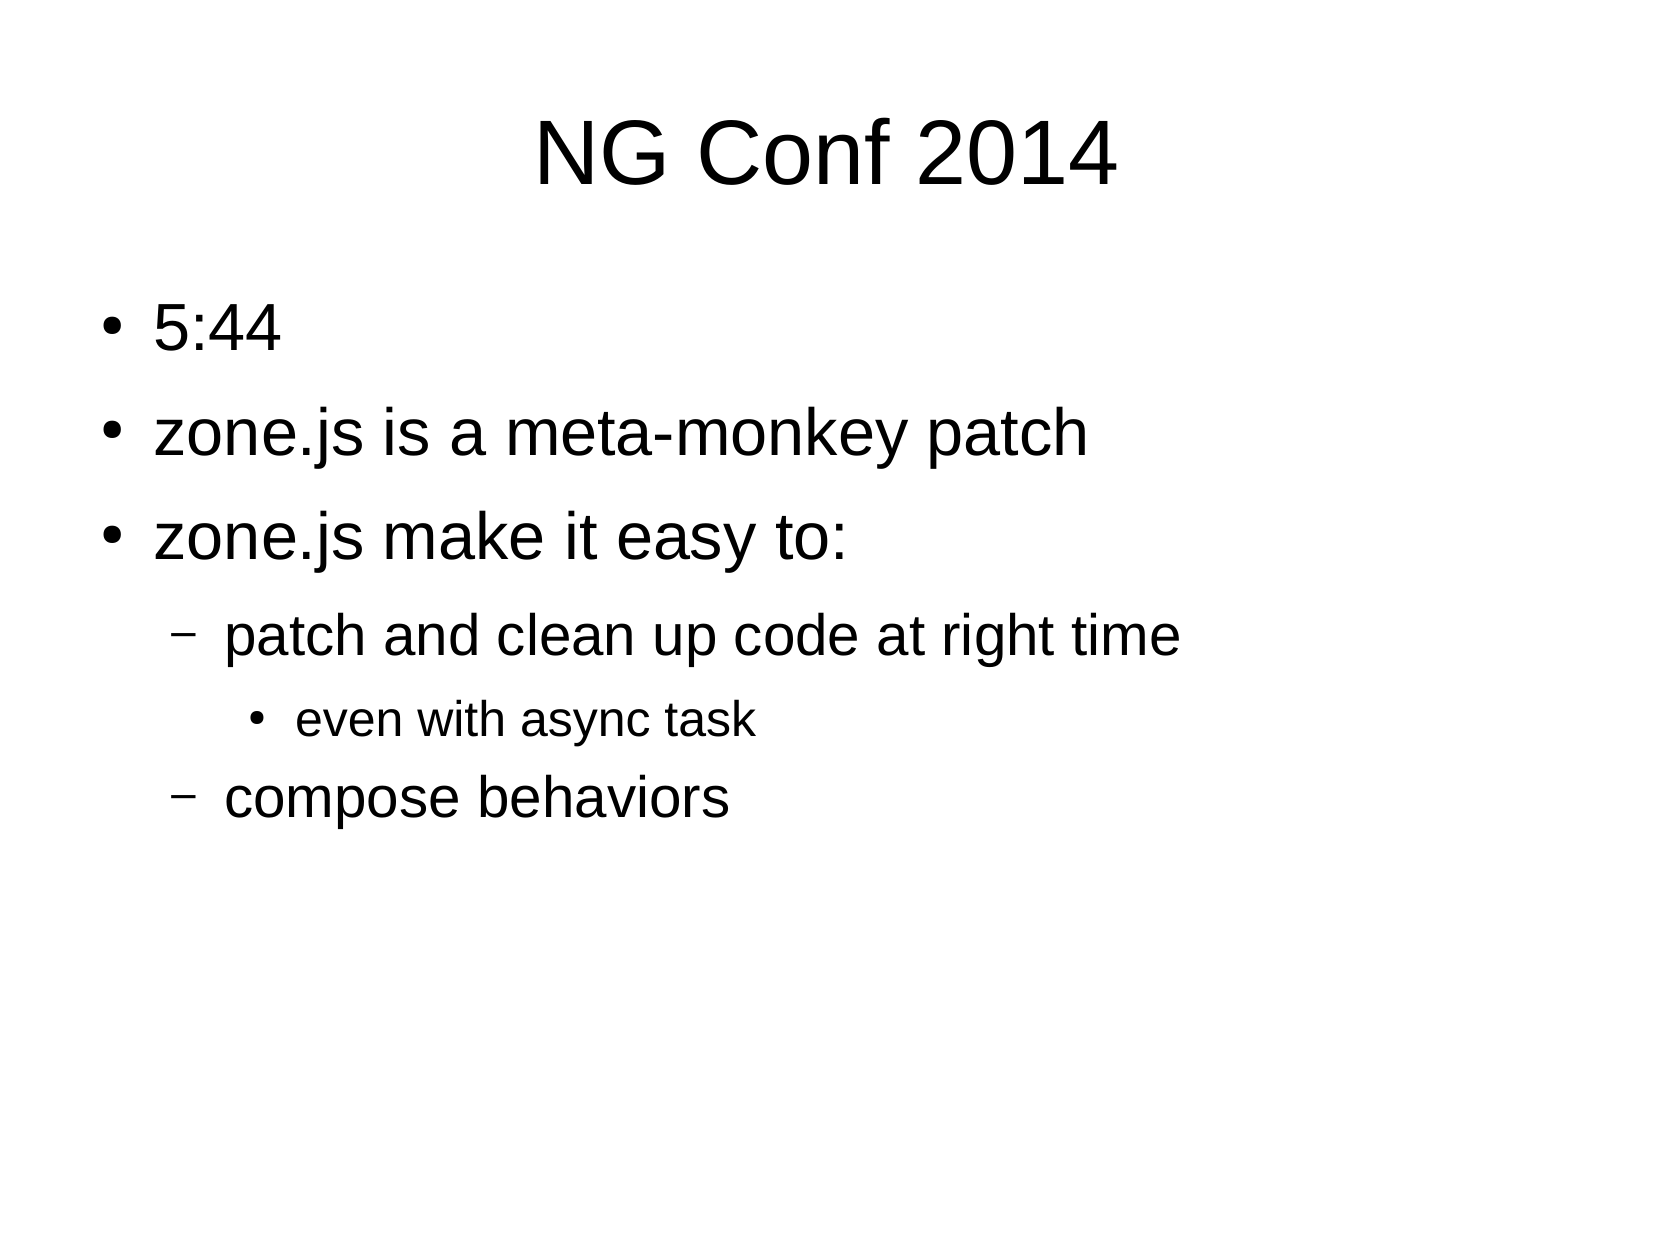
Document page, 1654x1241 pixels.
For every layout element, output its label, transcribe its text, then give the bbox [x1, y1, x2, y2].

list 5:44 zone.js is a meta-monkey patch zone.js make it easy to: patch and clean up code at right time even with async task compose behaviors [82, 290, 1571, 1010]
title NG Conf 2014 [82, 49, 1571, 257]
